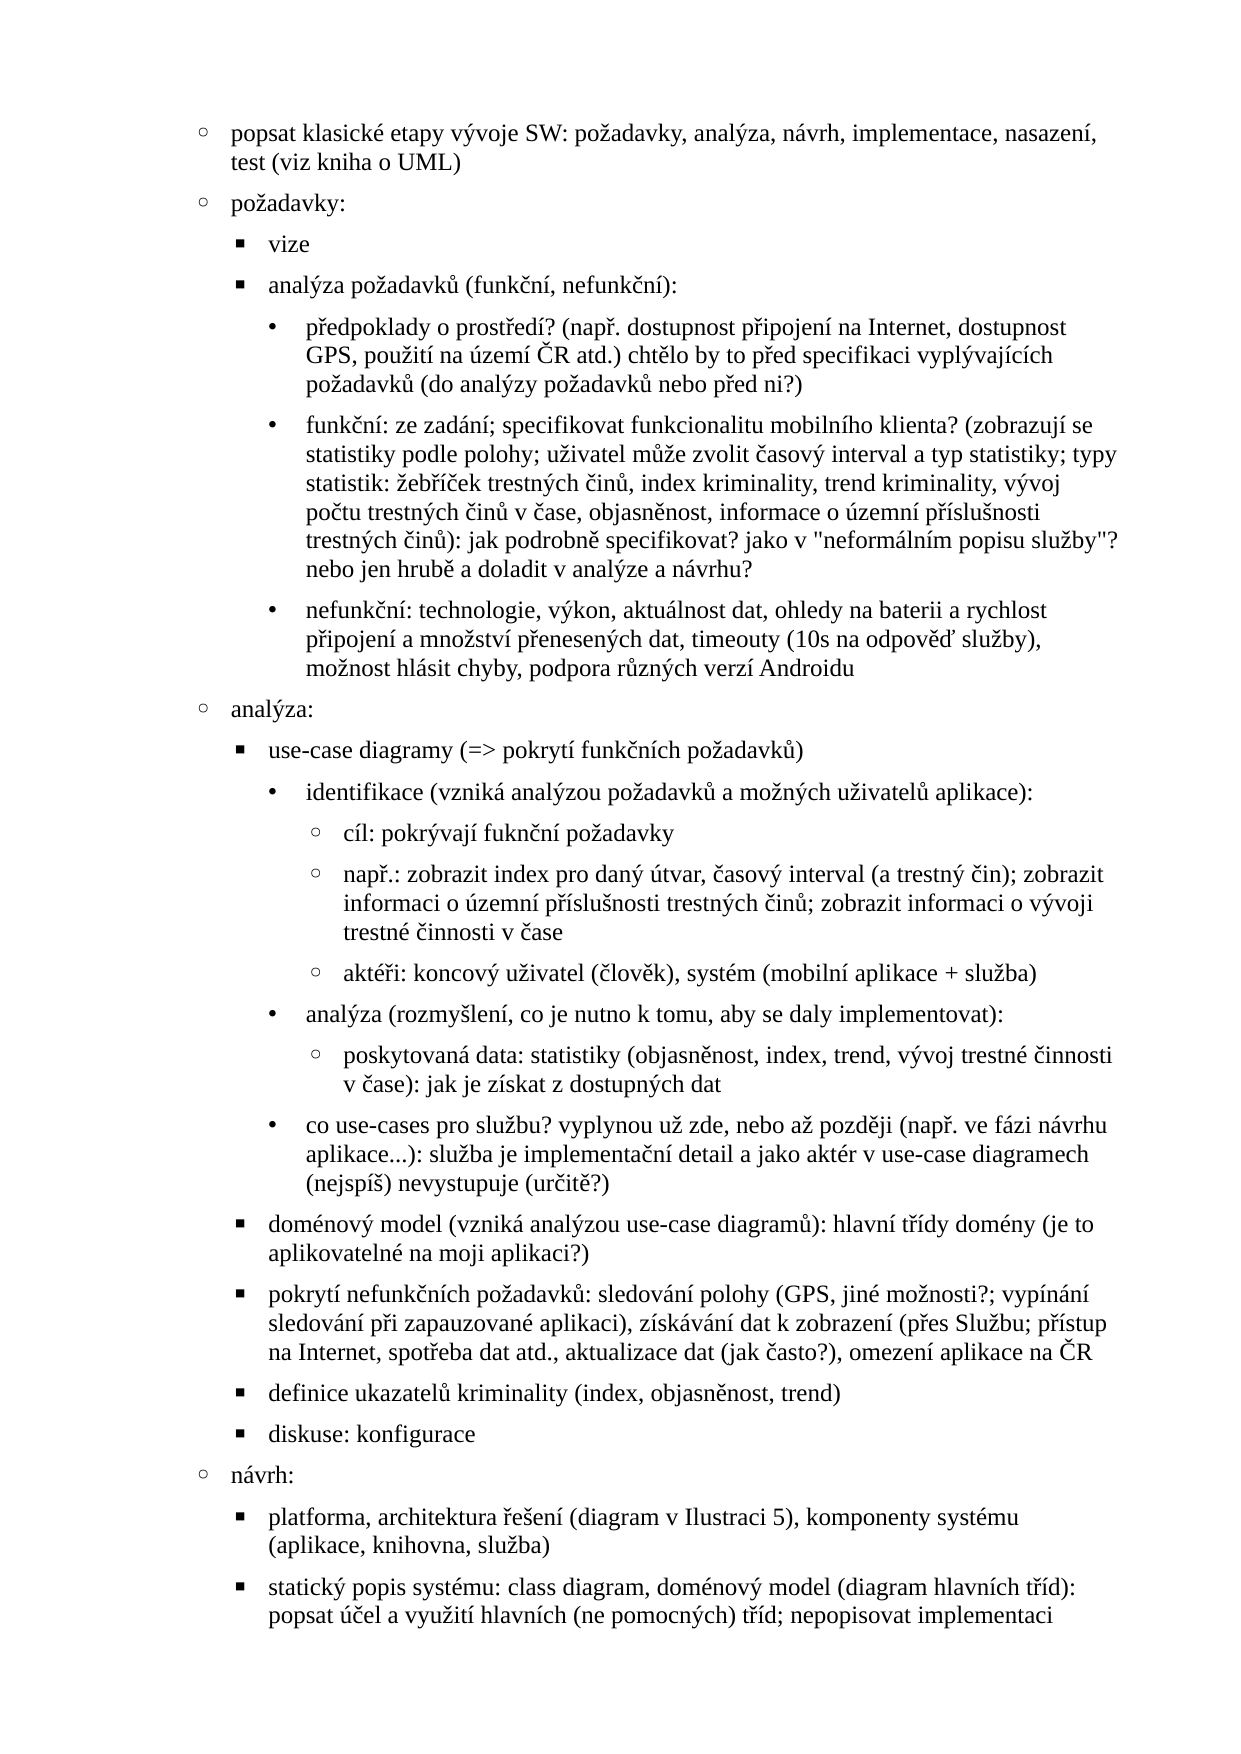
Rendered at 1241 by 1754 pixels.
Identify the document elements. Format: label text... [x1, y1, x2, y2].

list co use-cases pro službu? vyplynou už zde, nebo až později (např. ve fázi návrhu aplikace...): služba je implementační detail a jako aktér v use-case diagramech (nejspíš) nevystupuje (určitě?) [268, 1111, 1122, 1197]
list popsat klasické etapy vývoje SW: požadavky, analýza, návrh, implementace, nasazení, test (viz kniha o UML) [193, 118, 1122, 176]
list funkční: ze zadání; specifikovat funkcionalitu mobilního klienta? (zobrazují se statistiky podle polohy; uživatel může zvolit časový interval a typ statistiky; typy statistik: žebříček trestných činů, index kriminality, trend kriminality, vývoj počtu trestných činů v čase, objasněnost, informace o územní příslušnosti trestných činů): jak podrobně specifikovat? jako v "neformálním popisu služby"? nebo jen hrubě a doladit v analýze a návrhu? [268, 411, 1122, 583]
list doménový model (vzniká analýzou use-case diagramů): hlavní třídy domény (je to aplikovatelné na moji aplikaci?) [231, 1209, 1122, 1267]
list nefunkční: technologie, výkon, aktuálnost dat, ohledy na baterii a rychlost připojení a množství přenesených dat, timeouty (10s na odpověď služby), možnost hlásit chyby, podpora různých verzí Androidu [268, 596, 1122, 682]
list identifikace (vzniká analýzou požadavků a možných uživatelů aplikace): [268, 777, 1122, 806]
list např.: zobrazit index pro daný útvar, časový interval (a trestný čin); zobrazit informaci o územní příslušnosti trestných činů; zobrazit informaci o vývoji trestné činnosti v čase [306, 859, 1122, 946]
list diskuse: konfigurace [231, 1419, 1122, 1448]
list statický popis systému: class diagram, doménový model (diagram hlavních tříd): popsat účel a využití hlavních (ne pomocných) tříd; nepopisovat implementaci [231, 1572, 1122, 1629]
list analýza: [193, 694, 1122, 723]
list pokrytí nefunkčních požadavků: sledování polohy (GPS, jiné možnosti?; vypínání sledování při zapauzované aplikaci), získávání dat k zobrazení (přes Službu; přístup na Internet, spotřeba dat atd., aktualizace dat (jak často?), omezení aplikace na ČR [231, 1279, 1122, 1366]
list cíl: pokrývají fuknční požadavky [306, 818, 1122, 847]
list aktéři: koncový uživatel (člověk), systém (mobilní aplikace + služba) [306, 958, 1122, 987]
list analýza požadavků (funkční, nefunkční): [231, 271, 1122, 299]
list analýza (rozmyšlení, co je nutno k tomu, aby se daly implementovat): [268, 999, 1122, 1028]
list požadavky: [193, 188, 1122, 217]
list definice ukazatelů kriminality (index, objasněnost, trend) [231, 1378, 1122, 1407]
list use-case diagramy (=> pokrytí funkčních požadavků) [231, 736, 1122, 764]
list vize [231, 229, 1122, 258]
list předpoklady o prostředí? (např. dostupnost připojení na Internet, dostupnost GPS, použití na území ČR atd.) chtělo by to před specifikaci vyplývajících požadavků (do analýzy požadavků nebo před ni?) [268, 312, 1122, 398]
list platforma, architektura řešení (diagram v Ilustraci 5), komponenty systému (aplikace, knihovna, služba) [231, 1502, 1122, 1559]
list návrh: [193, 1461, 1122, 1489]
list poskytovaná data: statistiky (objasněnost, index, trend, vývoj trestné činnosti v čase): jak je získat z dostupných dat [306, 1041, 1122, 1098]
